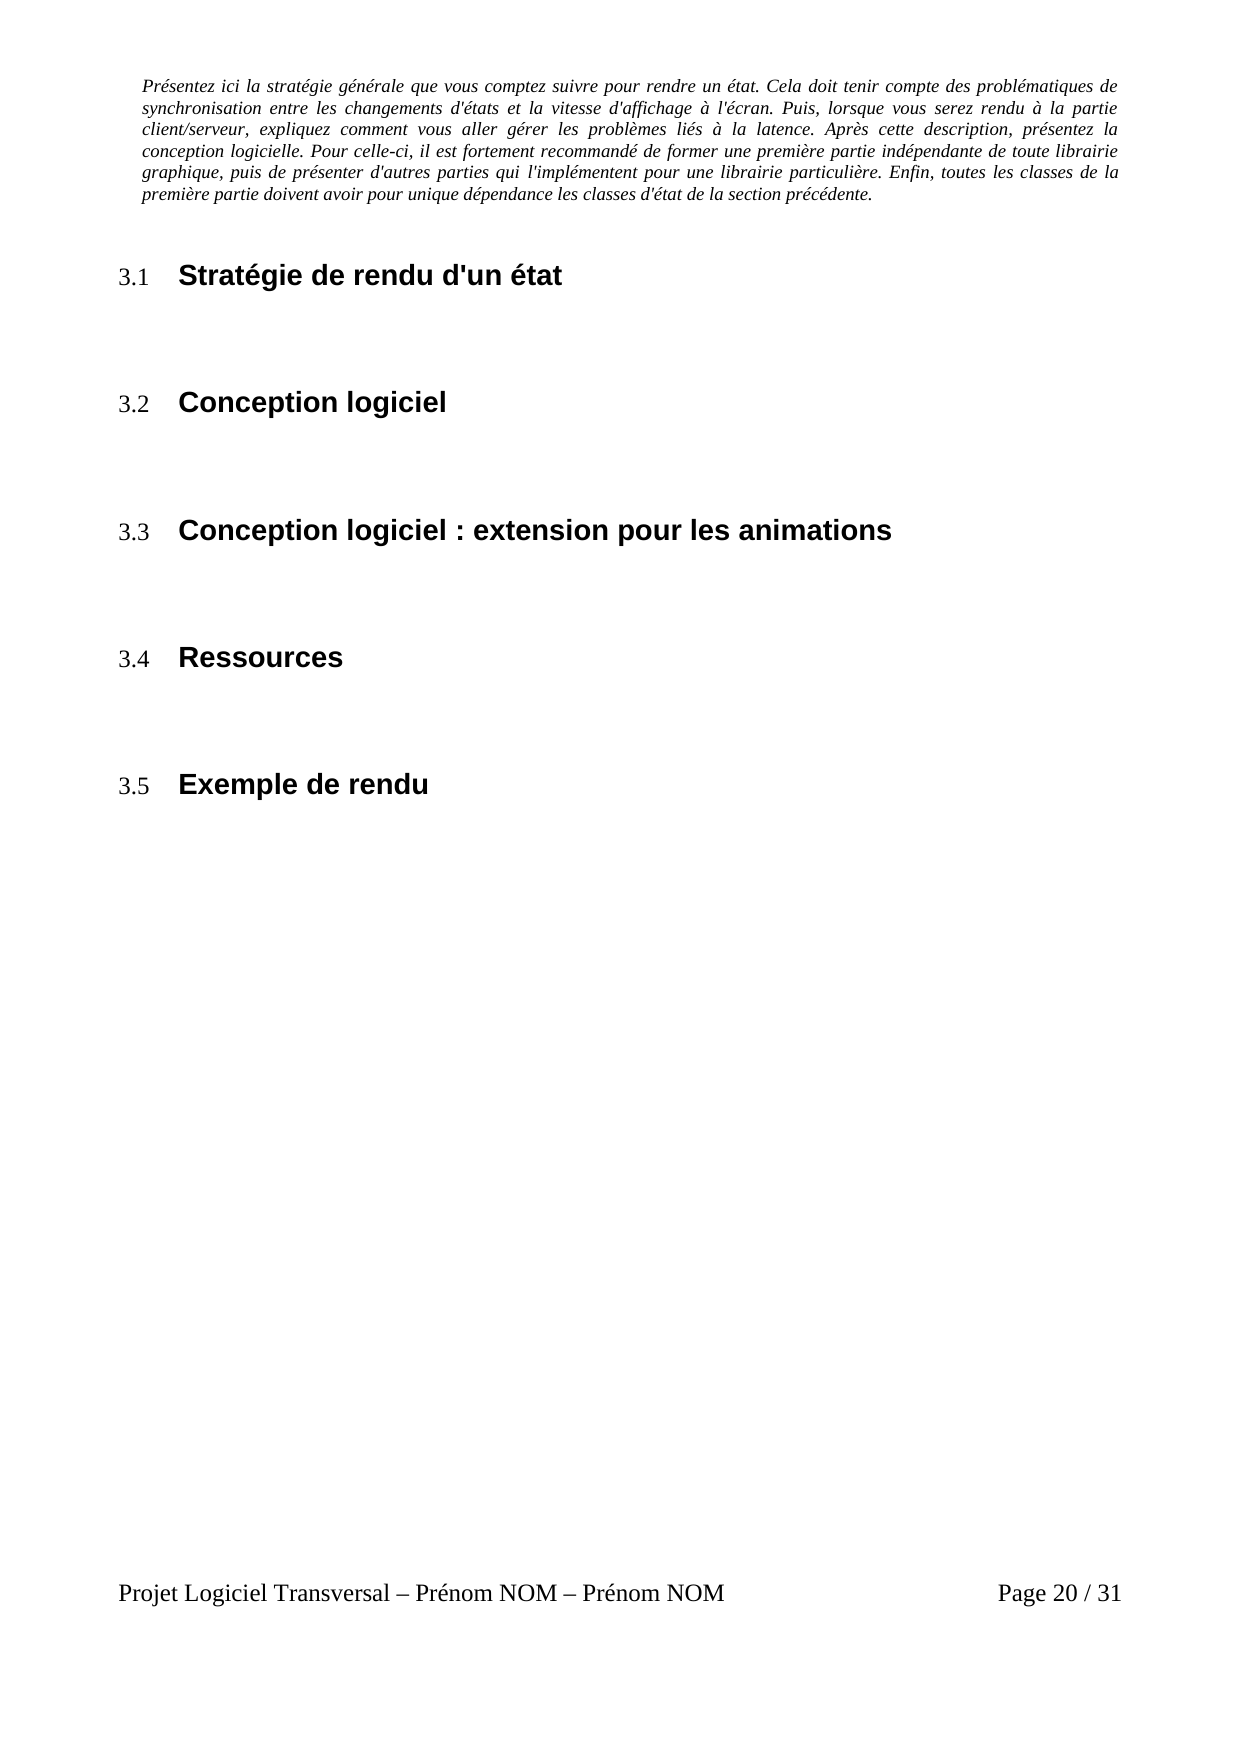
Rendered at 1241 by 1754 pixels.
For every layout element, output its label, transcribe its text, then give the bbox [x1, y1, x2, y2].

list Ressources [118, 640, 1122, 673]
list Conception logiciel [118, 385, 1122, 419]
list Stratégie de rendu d'un état [118, 258, 1122, 292]
list Conception logiciel : extension pour les animations [118, 513, 1122, 546]
text Présentez ici la stratégie générale que vous comptez suivre pour rendre un état. Cela doit tenir compte des problématiques de synchronisation entre les changements d'états et la vitesse d'affichage à l'écran. Puis, lorsque vous serez rendu à la partie client/serveur, expliquez comment vous aller gérer les problèmes liés à la latence. Après cette description, présentez la conception logicielle. Pour celle-ci, il est fortement recommandé de former une première partie indépendante de toute librairie graphique, puis de présenter d'autres parties qui l'implémentent pour une librairie particulière. Enfin, toutes les classes de la première partie doivent avoir pour unique dépendance les classes d'état de la section précédente. [142, 75, 1122, 204]
list Exemple de rendu [118, 767, 1122, 801]
